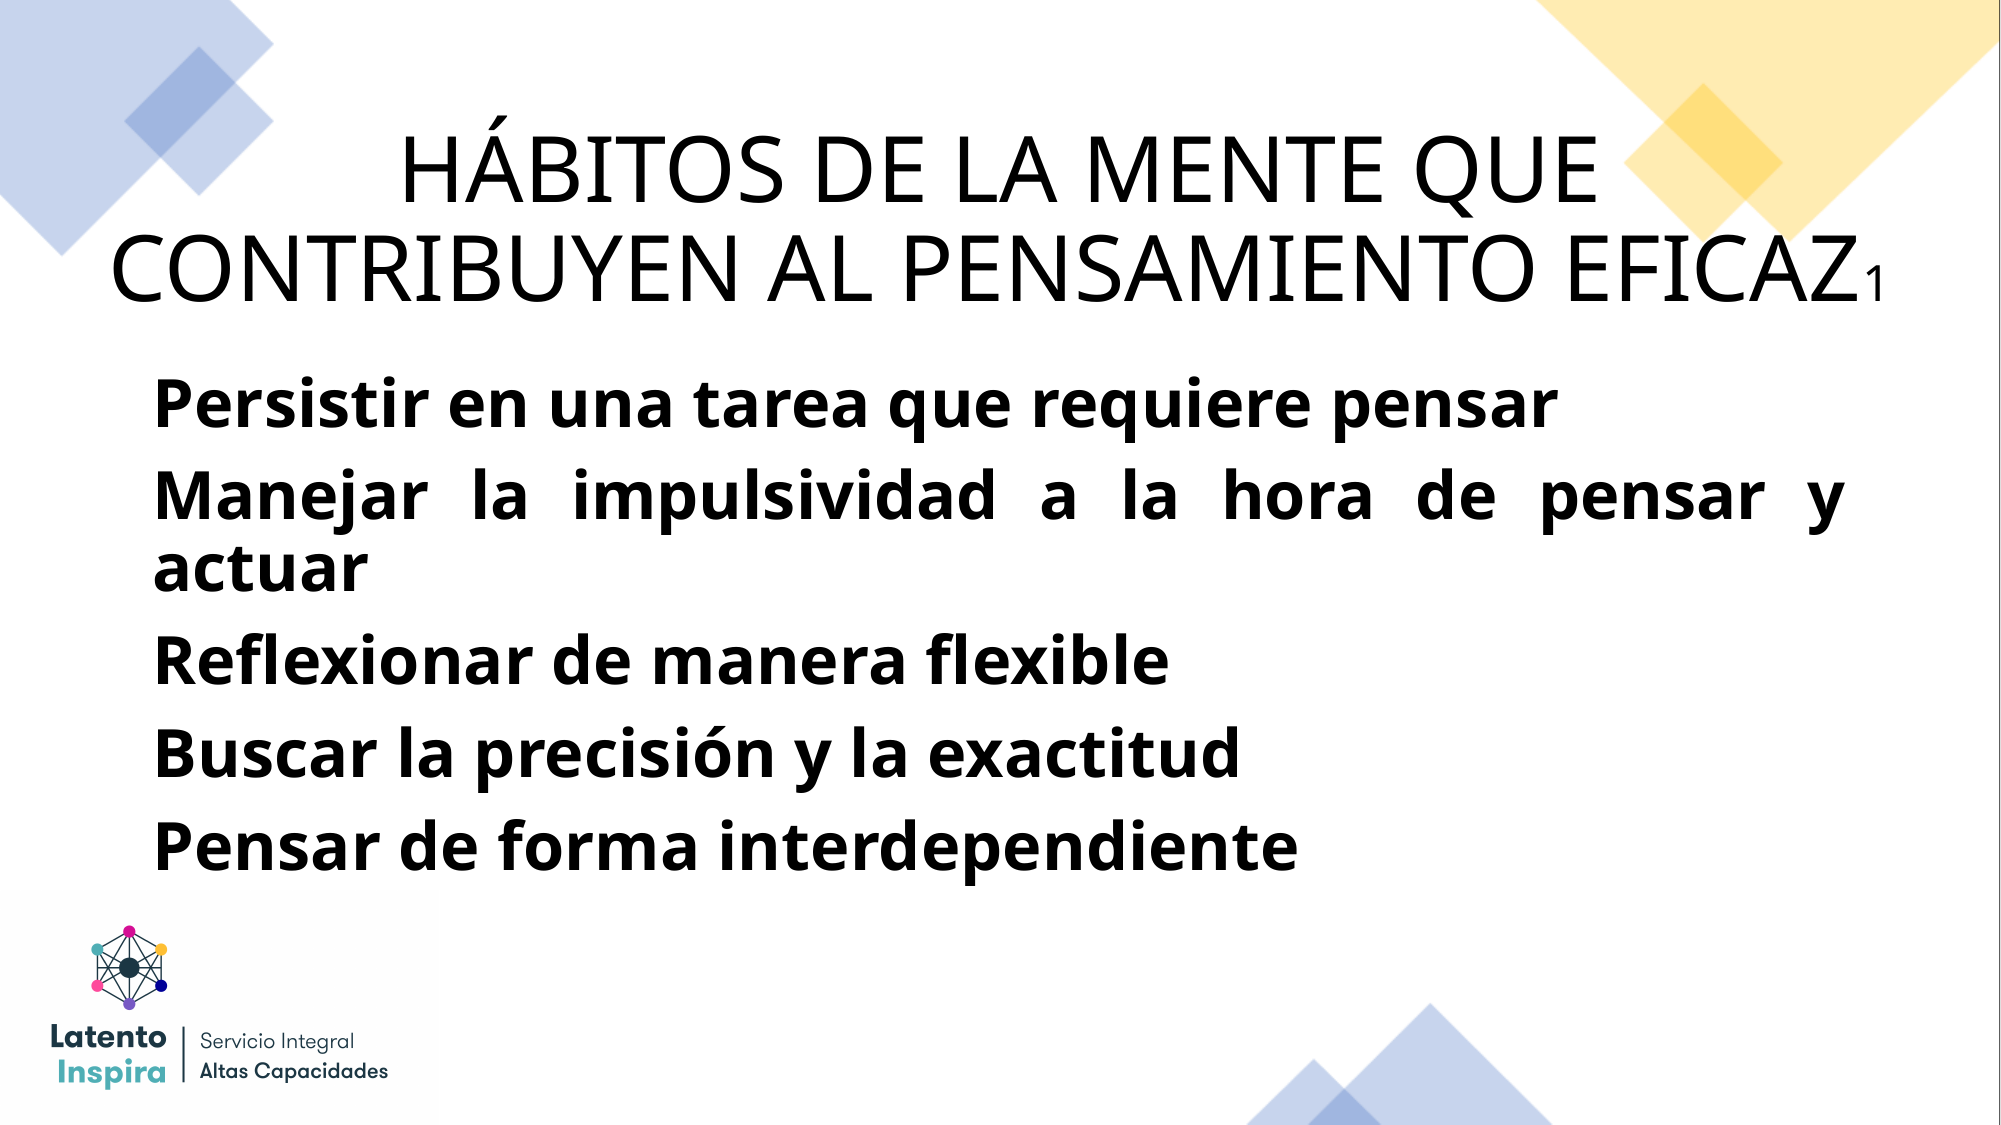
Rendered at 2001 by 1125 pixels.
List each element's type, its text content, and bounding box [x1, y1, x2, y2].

list Persistir en una tarea que requiere pensar Manejar la impulsividad a la hora de pensar y actuar Reflexionar de manera flexible Buscar la precisión y la exactitud Pensar de forma interdependiente [137, 362, 1863, 883]
title HÁBITOS DE LA MENTE QUE CONTRIBUYEN AL PENSAMIENTO EFICAZ1 [87, 48, 1913, 396]
picture [0, 0, 2001, 1125]
